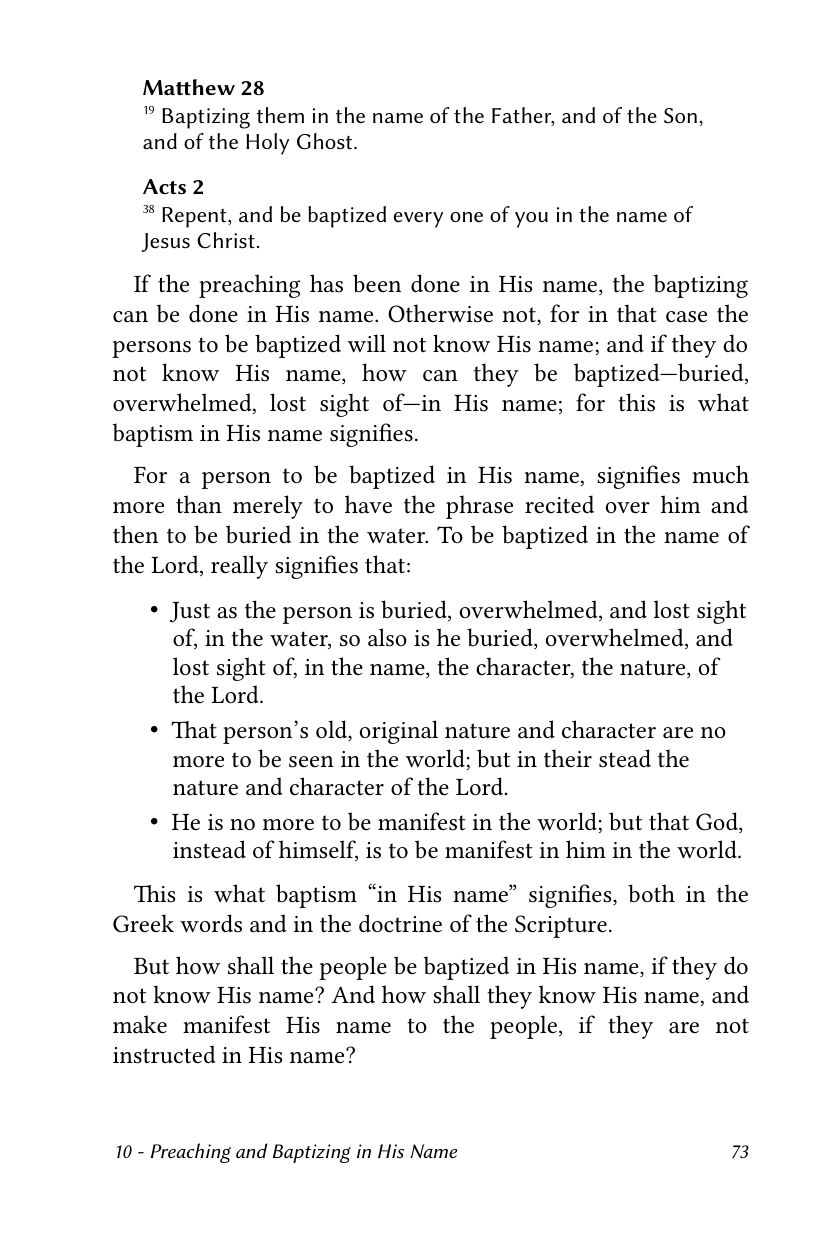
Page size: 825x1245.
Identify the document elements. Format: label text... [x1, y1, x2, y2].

text Acts 2 [142, 174, 750, 200]
text Matthew 28 [142, 75, 750, 101]
text 19 Baptizing them in the name of the Father, and of the Son, and of the Holy Ghost. [142, 103, 720, 155]
list That person’s old, original nature and character are no more to be seen in the world; but in their stead the nature and character of the Lord. [150, 716, 750, 802]
text 38 Repent, and be baptized every one of you in the name of Jesus Christ. [142, 201, 720, 254]
text This is what baptism “in His name” signifies, both in the Greek words and in the doctrine of the Scripture. [112, 880, 750, 938]
text But how shall the people be baptized in His name, if they do not know His name? And how shall they know His name, and make manifest His name to the people, if they are not instructed in His name? [112, 952, 750, 1070]
text If the preaching has been done in His name, the baptizing can be done in His name. Otherwise not, for in that case the persons to be baptized will not know His name; and if they do not know His name, how can they be baptized—buried, overwhelmed, lost sight of—in His name; for this is what baptism in His name signifies. [112, 270, 750, 448]
list Just as the person is buried, overwhelmed, and lost sight of, in the water, so also is he buried, overwhelmed, and lost sight of, in the name, the character, the nature, of the Lord. [150, 596, 750, 710]
text For a person to be baptized in His name, signifies much more than merely to have the phrase recited over him and then to be buried in the water. To be baptized in the name of the Lord, really signifies that: [112, 461, 750, 579]
list He is no more to be manifest in the world; but that God, instead of himself, is to be manifest in him in the world. [150, 808, 750, 865]
